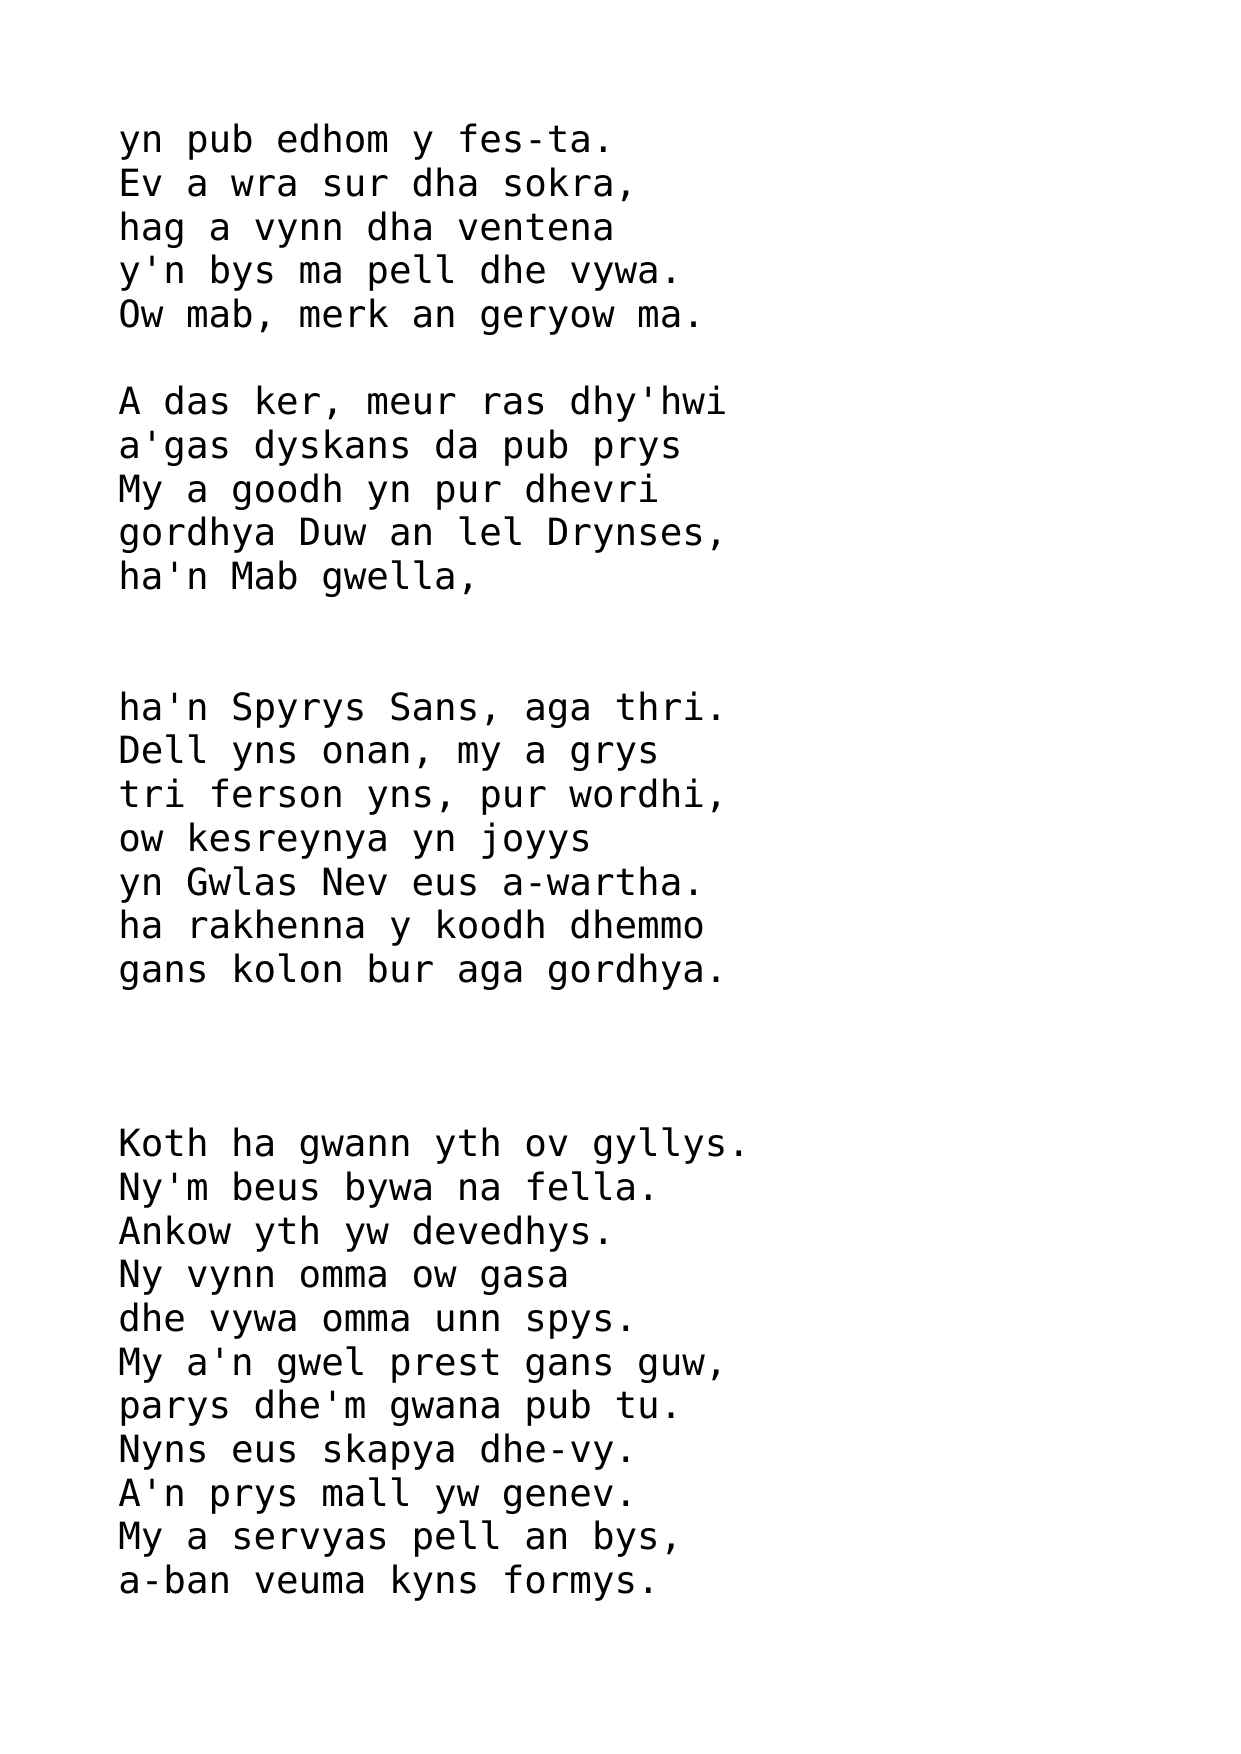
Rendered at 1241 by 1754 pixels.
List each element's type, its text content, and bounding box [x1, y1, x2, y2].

text My a'n gwel prest gans guw, [118, 1340, 1122, 1384]
text My a goodh yn pur dhevri [118, 467, 1122, 511]
text tri ferson yns, pur wordhi, [118, 773, 1122, 816]
text Ankow yth yw devedhys. [118, 1209, 1122, 1253]
text Nyns eus skapya dhe-vy. [118, 1427, 1122, 1471]
text Ev a wra sur dha sokra, [118, 162, 1122, 205]
text yn Gwlas Nev eus a-wartha. [118, 860, 1122, 904]
text A'n prys mall yw genev. [118, 1471, 1122, 1515]
text y'n bys ma pell dhe vywa. [118, 249, 1122, 293]
text a-ban veuma kyns formys. [118, 1558, 1122, 1602]
text ha rakhenna y koodh dhemmo [118, 904, 1122, 947]
text hag a vynn dha ventena [118, 205, 1122, 249]
text ha'n Mab gwella, [118, 554, 1122, 598]
text My a servyas pell an bys, [118, 1515, 1122, 1558]
text a'gas dyskans da pub prys [118, 424, 1122, 467]
text A das ker, meur ras dhy'hwi [118, 380, 1122, 424]
text yn pub edhom y fes-ta. [118, 118, 1122, 162]
text ha'n Spyrys Sans, aga thri. [118, 686, 1122, 729]
text ow kesreynya yn joyys [118, 816, 1122, 860]
text Ny'm beus bywa na fella. [118, 1166, 1122, 1209]
text Koth ha gwann yth ov gyllys. [118, 1122, 1122, 1166]
text Dell yns onan, my a grys [118, 729, 1122, 773]
text gordhya Duw an lel Drynses, [118, 511, 1122, 554]
text parys dhe'm gwana pub tu. [118, 1384, 1122, 1427]
text gans kolon bur aga gordhya. [118, 947, 1122, 991]
text Ny vynn omma ow gasa [118, 1253, 1122, 1297]
text Ow mab, merk an geryow ma. [118, 293, 1122, 336]
text dhe vywa omma unn spys. [118, 1297, 1122, 1340]
